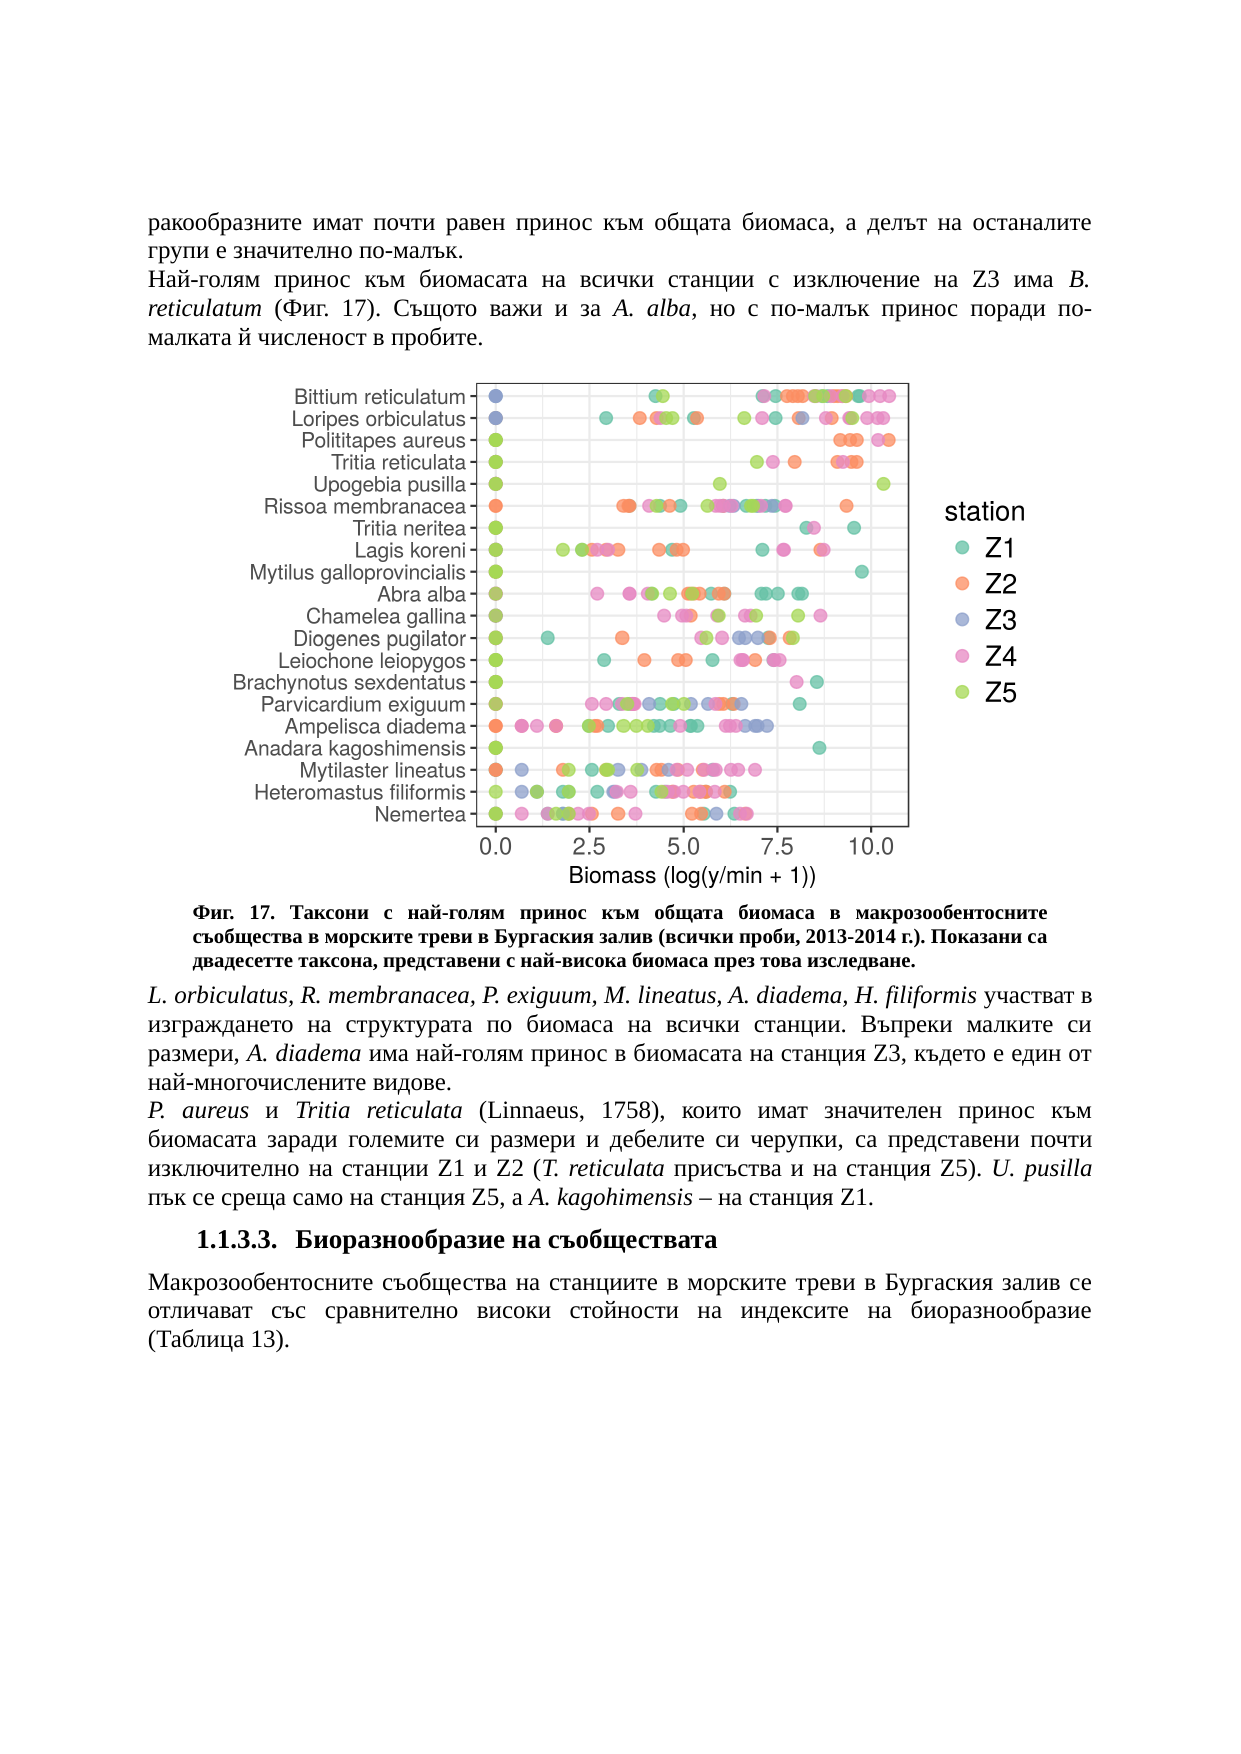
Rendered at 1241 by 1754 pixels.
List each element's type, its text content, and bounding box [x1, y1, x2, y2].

text Фиг. 17. Таксони с най-голям принос към общата биомаса в макрозообентосните съобщества в морските треви в Бургаския залив (всички проби, 2013-2014 г.). Показани са двадесетте таксона, представени с най-висока биомаса през това изследване. [192, 900, 1048, 972]
picture [192, 371, 1049, 900]
text P. aureus и Tritia reticulata (Linnaeus, 1758), които имат значителен принос към биомасата заради големите си размери и дебелите си черупки, са представени почти изключително на станции Z1 и Z2 (T. reticulata присъства и на станция Z5). U. pusilla пък се среща само на станция Z5, а A. kagohimensis – на станция Z1. [148, 1096, 1093, 1211]
text Макрозообентосните съобщества на станциите в морските треви в Бургаския залив се отличават със сравнително високи стойности на индексите на биоразнообразие (Таблица 13). [148, 1267, 1093, 1353]
subtitle Биоразнообразие на съобществата [266, 1223, 1093, 1254]
text ракообразните имат почти равен принос към общата биомаса, а делът на останалите групи е значително по-малък. [148, 207, 1093, 264]
text Най-голям принос към биомасата на всички станции с изключение на Z3 има B. reticulatum (Фиг. 17). Същото важи и за A. alba, но с по-малък принос поради по-малката й численост в пробите. [148, 264, 1093, 350]
text L. orbiculatus, R. membranacea, P. exiguum, M. lineatus, A. diadema, H. filiformis участват в изграждането на структурата по биомаса на всички станции. Въпреки малките си размери, A. diadema има най-голям принос в биомасата на станция Z3, където е един от най-многочислените видове. [148, 350, 1093, 1096]
